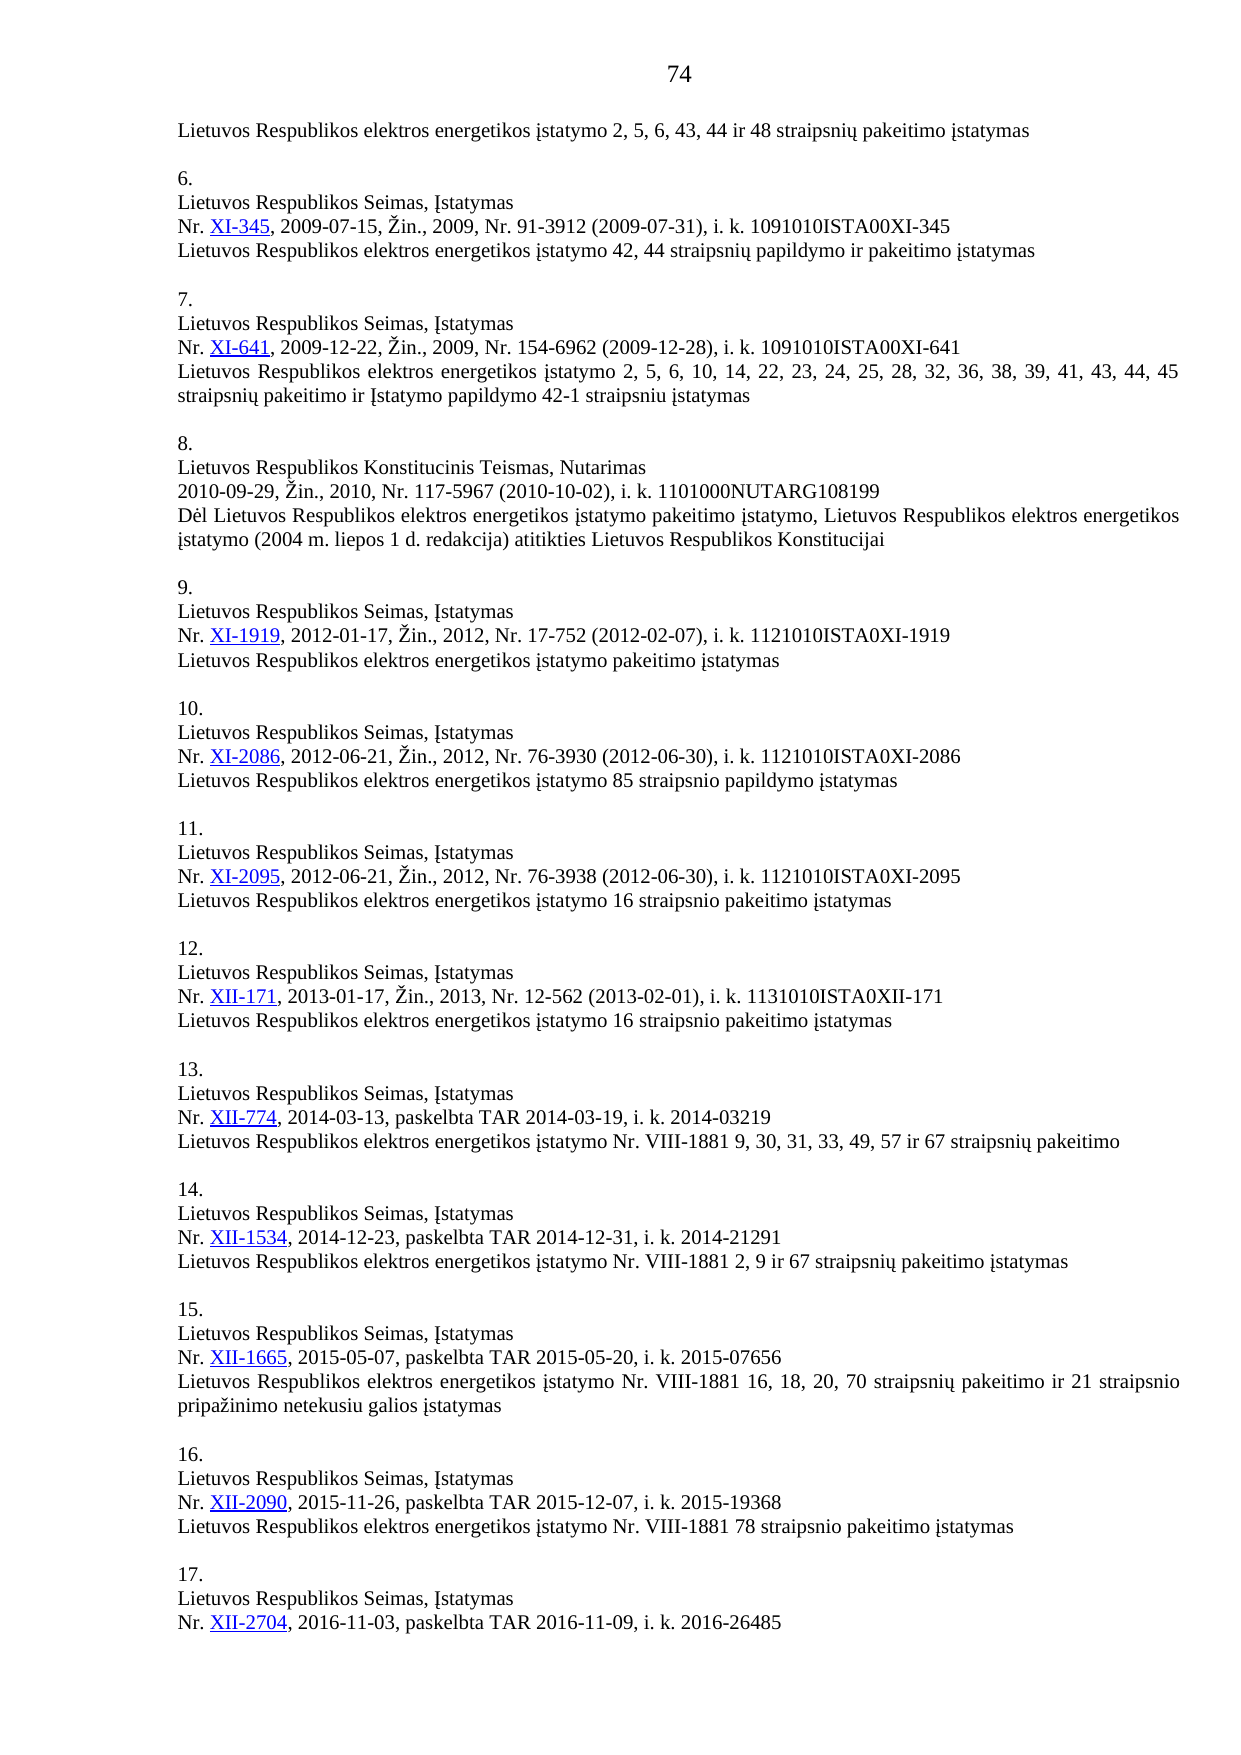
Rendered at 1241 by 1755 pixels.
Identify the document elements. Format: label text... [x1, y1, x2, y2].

text Lietuvos Respublikos elektros energetikos įstatymo 85 straipsnio papildymo įstatymas [177, 768, 1181, 792]
text Lietuvos Respublikos elektros energetikos įstatymo 16 straipsnio pakeitimo įstatymas [177, 1008, 1181, 1032]
text 15. [177, 1297, 1181, 1321]
text Lietuvos Respublikos elektros energetikos įstatymo 2, 5, 6, 43, 44 ir 48 straipsnių pakeitimo įstatymas [177, 118, 1181, 142]
text Dėl Lietuvos Respublikos elektros energetikos įstatymo pakeitimo įstatymo, Lietuvos Respublikos elektros energetikos įstatymo (2004 m. liepos 1 d. redakcija) atitikties Lietuvos Respublikos Konstitucijai [177, 503, 1181, 551]
text 10. [177, 696, 1181, 720]
text Nr. XI-641, 2009-12-22, Žin., 2009, Nr. 154-6962 (2009-12-28), i. k. 1091010ISTA00XI-641 [177, 335, 1181, 359]
text Lietuvos Respublikos elektros energetikos įstatymo 42, 44 straipsnių papildymo ir pakeitimo įstatymas [177, 238, 1181, 262]
text Lietuvos Respublikos Seimas, Įstatymas [177, 190, 1181, 214]
text Lietuvos Respublikos elektros energetikos įstatymo Nr. VIII-1881 2, 9 ir 67 straipsnių pakeitimo įstatymas [177, 1249, 1181, 1273]
text Nr. XI-2086, 2012-06-21, Žin., 2012, Nr. 76-3930 (2012-06-30), i. k. 1121010ISTA0XI-2086 [177, 744, 1181, 768]
text Lietuvos Respublikos elektros energetikos įstatymo Nr. VIII-1881 78 straipsnio pakeitimo įstatymas [177, 1514, 1181, 1538]
text Lietuvos Respublikos elektros energetikos įstatymo Nr. VIII-1881 16, 18, 20, 70 straipsnių pakeitimo ir 21 straipsnio pripažinimo netekusiu galios įstatymas [177, 1369, 1181, 1417]
text 13. [177, 1057, 1181, 1081]
text Lietuvos Respublikos Konstitucinis Teismas, Nutarimas [177, 455, 1181, 479]
text Lietuvos Respublikos Seimas, Įstatymas [177, 1201, 1181, 1225]
text Lietuvos Respublikos elektros energetikos įstatymo 2, 5, 6, 10, 14, 22, 23, 24, 25, 28, 32, 36, 38, 39, 41, 43, 44, 45 straipsnių pakeitimo ir Įstatymo papildymo 42-1 straipsniu įstatymas [177, 359, 1181, 407]
text Lietuvos Respublikos Seimas, Įstatymas [177, 599, 1181, 623]
text Lietuvos Respublikos Seimas, Įstatymas [177, 1586, 1181, 1610]
text Lietuvos Respublikos elektros energetikos įstatymo Nr. VIII-1881 9, 30, 31, 33, 49, 57 ir 67 straipsnių pakeitimo [177, 1129, 1181, 1153]
text Lietuvos Respublikos elektros energetikos įstatymo 16 straipsnio pakeitimo įstatymas [177, 888, 1181, 912]
text Nr. XII-171, 2013-01-17, Žin., 2013, Nr. 12-562 (2013-02-01), i. k. 1131010ISTA0XII-171 [177, 984, 1181, 1008]
text Nr. XI-345, 2009-07-15, Žin., 2009, Nr. 91-3912 (2009-07-31), i. k. 1091010ISTA00XI-345 [177, 214, 1181, 238]
text 7. [177, 287, 1181, 311]
text Lietuvos Respublikos Seimas, Įstatymas [177, 720, 1181, 744]
text 12. [177, 936, 1181, 960]
text Nr. XI-2095, 2012-06-21, Žin., 2012, Nr. 76-3938 (2012-06-30), i. k. 1121010ISTA0XI-2095 [177, 864, 1181, 888]
text Lietuvos Respublikos Seimas, Įstatymas [177, 960, 1181, 984]
text 9. [177, 575, 1181, 599]
text 8. [177, 431, 1181, 455]
text 16. [177, 1442, 1181, 1466]
text Nr. XII-2704, 2016-11-03, paskelbta TAR 2016-11-09, i. k. 2016-26485 [177, 1610, 1181, 1634]
text Lietuvos Respublikos Seimas, Įstatymas [177, 1466, 1181, 1490]
text Nr. XII-1665, 2015-05-07, paskelbta TAR 2015-05-20, i. k. 2015-07656 [177, 1345, 1181, 1369]
text 2010-09-29, Žin., 2010, Nr. 117-5967 (2010-10-02), i. k. 1101000NUTARG108199 [177, 479, 1181, 503]
text Lietuvos Respublikos Seimas, Įstatymas [177, 311, 1181, 335]
text Lietuvos Respublikos Seimas, Įstatymas [177, 1321, 1181, 1345]
text Lietuvos Respublikos elektros energetikos įstatymo pakeitimo įstatymas [177, 647, 1181, 672]
text Nr. XI-1919, 2012-01-17, Žin., 2012, Nr. 17-752 (2012-02-07), i. k. 1121010ISTA0XI-1919 [177, 623, 1181, 647]
text 6. [177, 166, 1181, 190]
text 11. [177, 816, 1181, 840]
text Nr. XII-774, 2014-03-13, paskelbta TAR 2014-03-19, i. k. 2014-03219 [177, 1105, 1181, 1129]
text Nr. XII-1534, 2014-12-23, paskelbta TAR 2014-12-31, i. k. 2014-21291 [177, 1225, 1181, 1249]
text Lietuvos Respublikos Seimas, Įstatymas [177, 1081, 1181, 1105]
text 14. [177, 1177, 1181, 1201]
text 17. [177, 1562, 1181, 1586]
text Nr. XII-2090, 2015-11-26, paskelbta TAR 2015-12-07, i. k. 2015-19368 [177, 1490, 1181, 1514]
text Lietuvos Respublikos Seimas, Įstatymas [177, 840, 1181, 864]
